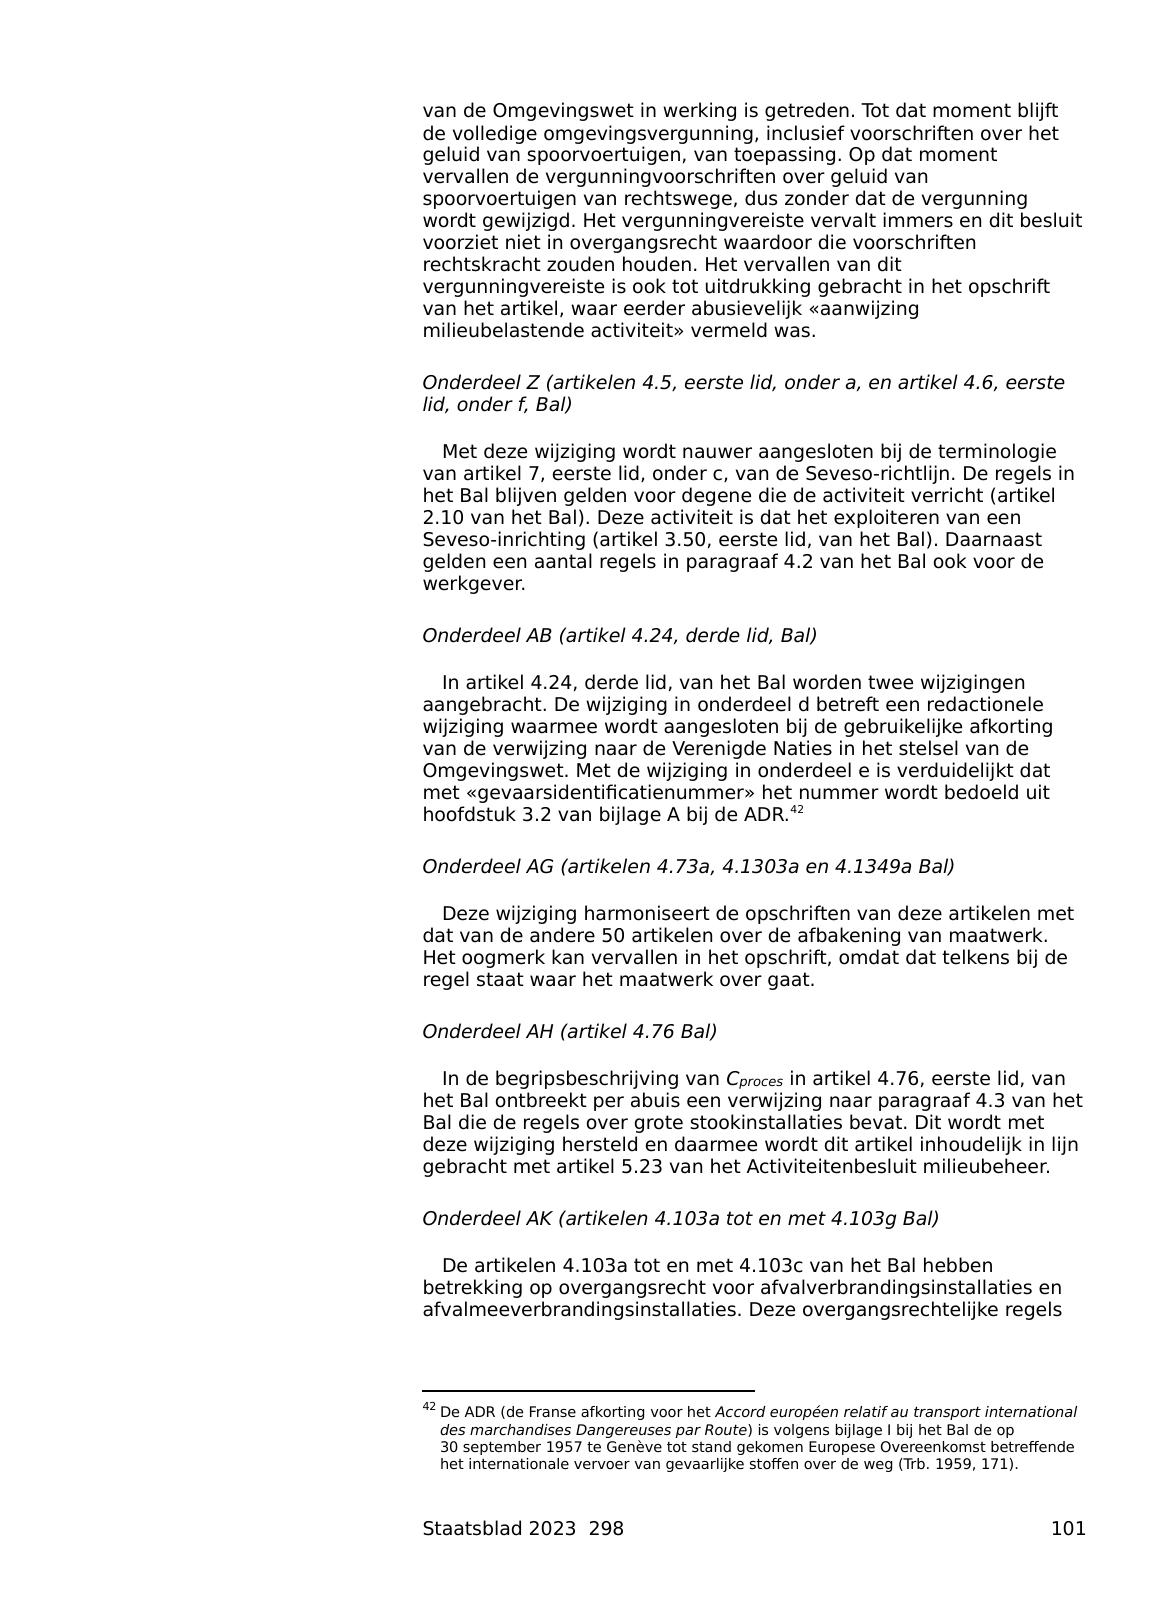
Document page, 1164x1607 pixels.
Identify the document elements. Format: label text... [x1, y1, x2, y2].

subtitle Onderdeel AB (artikel 4.24, derde lid, Bal) [422, 625, 1087, 647]
subtitle Onderdeel Z (artikelen 4.5, eerste lid, onder a, en artikel 4.6, eerste lid, onder f, Bal) [422, 372, 1087, 416]
text In artikel 4.24, derde lid, van het Bal worden twee wijzigingen aangebracht. De wijziging in onderdeel d betreft een redactionele wijziging waarmee wordt aangesloten bij de gebruikelijke afkorting van de verwijzing naar de Verenigde Naties in het stelsel van de Omgevingswet. Met de wijziging in onderdeel e is verduidelijkt dat met «gevaarsidentificatienummer» het nummer wordt bedoeld uit hoofdstuk 3.2 van bijlage A bij de ADR. [422, 672, 1087, 826]
subtitle Onderdeel AG (artikelen 4.73a, 4.1303a en 4.1349a Bal) [422, 856, 1087, 878]
text Met deze wijziging wordt nauwer aangesloten bij de terminologie van artikel 7, eerste lid, onder c, van de Seveso-richtlijn. De regels in het Bal blijven gelden voor degene die de activiteit verricht (artikel 2.10 van het Bal). Deze activiteit is dat het exploiteren van een Seveso-inrichting (artikel 3.50, eerste lid, van het Bal). Daarnaast gelden een aantal regels in paragraaf 4.2 van het Bal ook voor de werkgever. [422, 441, 1087, 595]
text De artikelen 4.103a tot en met 4.103c van het Bal hebben betrekking op overgangsrecht voor afvalverbrandingsinstallaties en afvalmeeverbrandingsinstallaties. Deze overgangsrechtelijke regels [422, 1254, 1087, 1321]
subtitle Onderdeel AK (artikelen 4.103a tot en met 4.103g Bal) [422, 1208, 1087, 1229]
text Deze wijziging harmoniseert de opschriften van deze artikelen met dat van de andere 50 artikelen over de afbakening van maatwerk. Het oogmerk kan vervallen in het opschrift, omdat dat telkens bij de regel staat waar het maatwerk over gaat. [422, 903, 1087, 991]
subtitle Onderdeel AH (artikel 4.76 Bal) [422, 1021, 1087, 1043]
text In de begripsbeschrijving van Cproces in artikel 4.76, eerste lid, van het Bal ontbreekt per abuis een verwijzing naar paragraaf 4.3 van het Bal die de regels over grote stookinstallaties bevat. Dit wordt met deze wijziging hersteld en daarmee wordt dit artikel inhoudelijk in lijn gebracht met artikel 5.23 van het Activiteitenbesluit milieubeheer. [422, 1068, 1087, 1178]
text van de Omgevingswet in werking is getreden. Tot dat moment blijft de volledige omgevingsvergunning, inclusief voorschriften over het geluid van spoorvoertuigen, van toepassing. Op dat moment vervallen de vergunningvoorschriften over geluid van spoorvoertuigen van rechtswege, dus zonder dat de vergunning wordt gewijzigd. Het vergunningvereiste vervalt immers en dit besluit voorziet niet in overgangsrecht waardoor die voorschriften rechtskracht zouden houden. Het vervallen van dit vergunningvereiste is ook tot uitdrukking gebracht in het opschrift van het artikel, waar eerder abusievelijk «aanwijzing milieubelastende activiteit» vermeld was. [422, 100, 1087, 342]
text De ADR (de Franse afkorting voor het Accord européen relatif au transport international des marchandises Dangereuses par Route) is volgens bijlage I bij het Bal de op 30 september 1957 te Genève tot stand gekomen Europese Overeenkomst betreffende het internationale vervoer van gevaarlijke stoffen over de weg (Trb. 1959, 171). [422, 1400, 1087, 1473]
